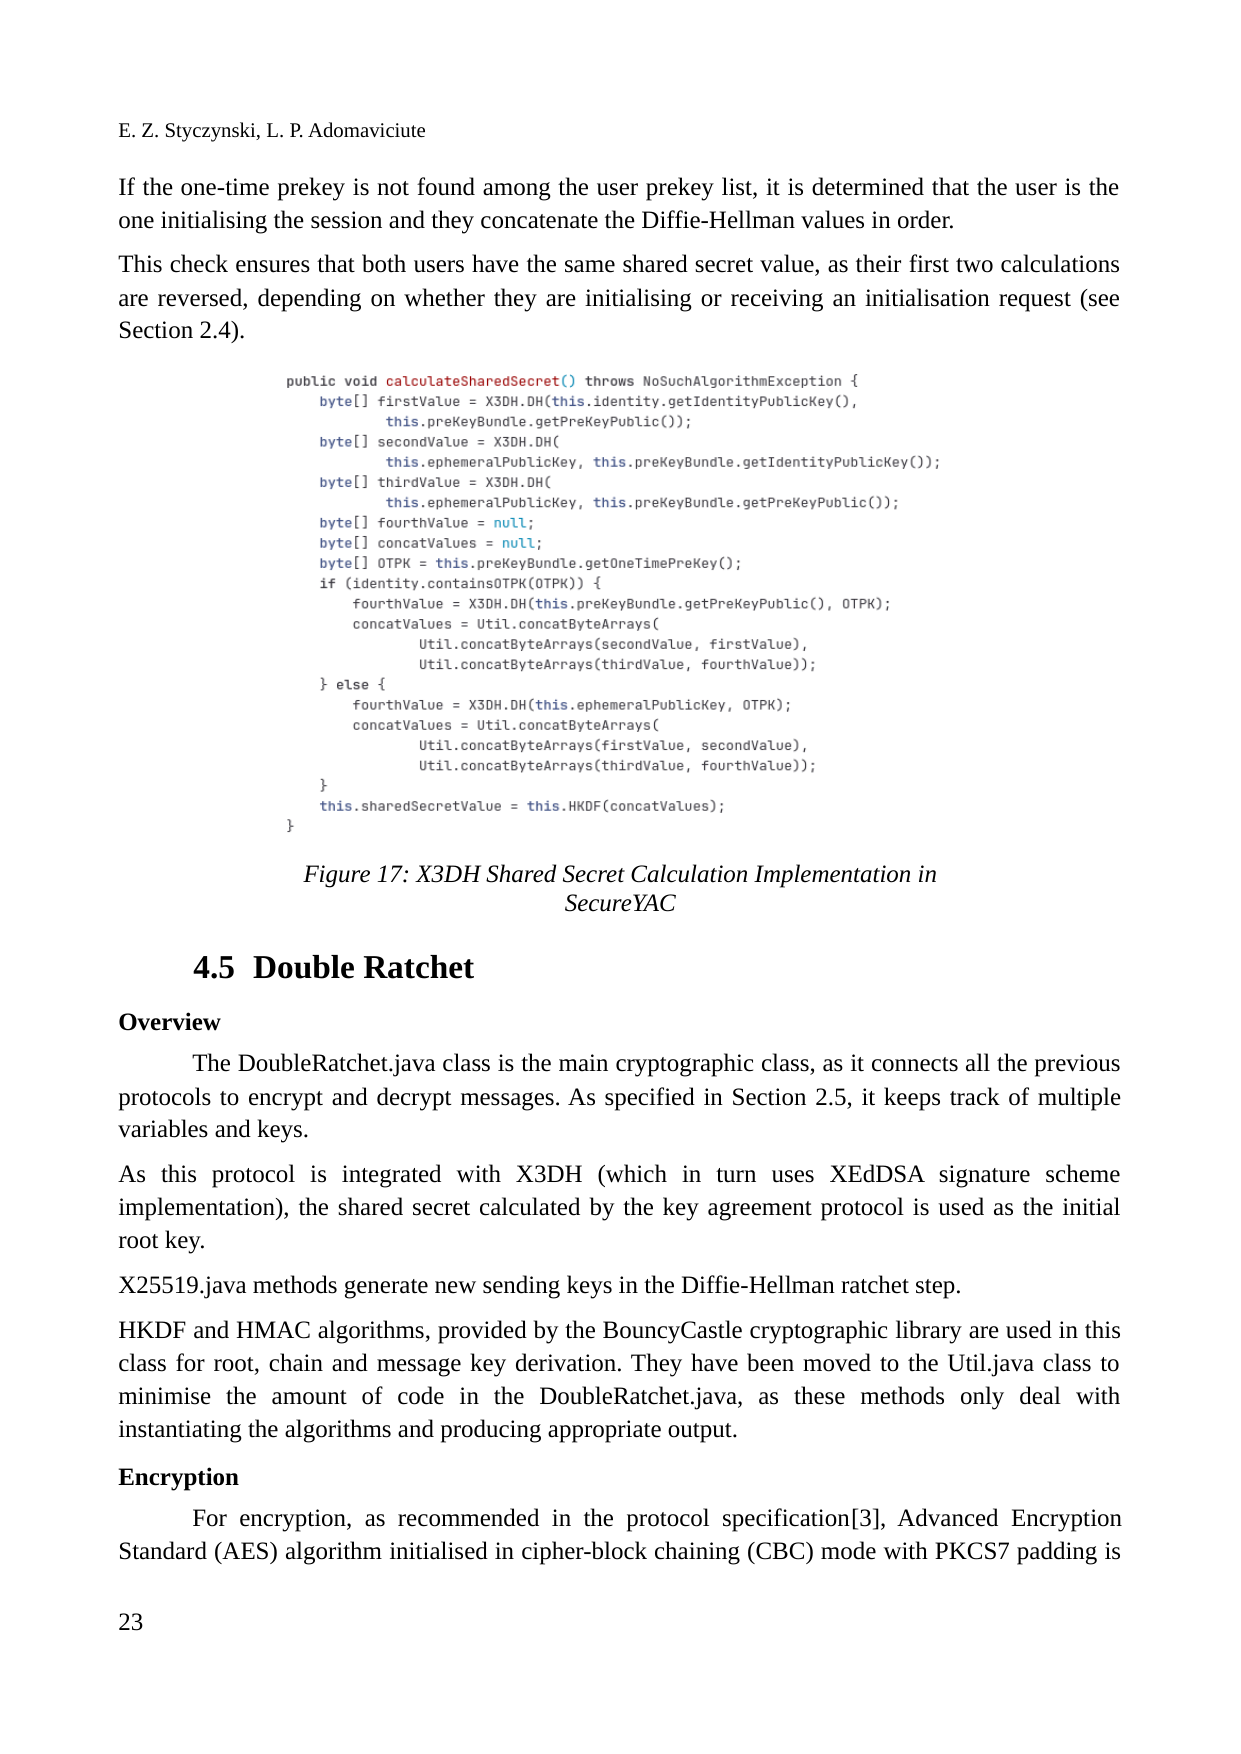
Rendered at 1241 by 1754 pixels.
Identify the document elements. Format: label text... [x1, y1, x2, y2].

text This check ensures that both users have the same shared secret value, as their first two calculations are reversed, depending on whether they are initialising or receiving an initialisation request (see Section 2.4). [118, 249, 1122, 344]
text X25519.java methods generate new sending keys in the Diffie-Hellman ratchet step. [118, 1270, 1122, 1299]
subtitle Encryption [118, 1462, 1122, 1491]
text HKDF and HMAC algorithms, provided by the BouncyCastle cryptographic library are used in this class for root, chain and message key derivation. They have been moved to the Util.java class to minimise the amount of code in the DoubleRatchet.java, as these methods only deal with instantiating the algorithms and producing appropriate output. [118, 1315, 1122, 1443]
text If the one-time prekey is not found among the user prekey list, it is determined that the user is the one initialising the session and they concatenate the Diffie-Hellman values in order. [118, 172, 1122, 233]
picture [286, 373, 955, 847]
text Figure 17: X3DH Shared Secret Calculation Implementation in SecureYAC [286, 847, 954, 917]
subtitle Overview [118, 1007, 1122, 1036]
subtitle Double Ratchet [193, 948, 1122, 986]
text As this protocol is integrated with X3DH (which in turn uses XEdDSA signature scheme implementation), the shared secret calculated by the key agreement protocol is used as the initial root key. [118, 1159, 1122, 1254]
text The DoubleRatchet.java class is the main cryptographic class, as it connects all the previous protocols to encrypt and decrypt messages. As specified in Section 2.5, it keeps track of multiple variables and keys. [118, 1048, 1122, 1143]
text For encryption, as recommended in the protocol specification[3], Advanced Encryption Standard (AES) algorithm initialised in cipher-block chaining (CBC) mode with PKCS7 padding is [118, 1503, 1122, 1565]
